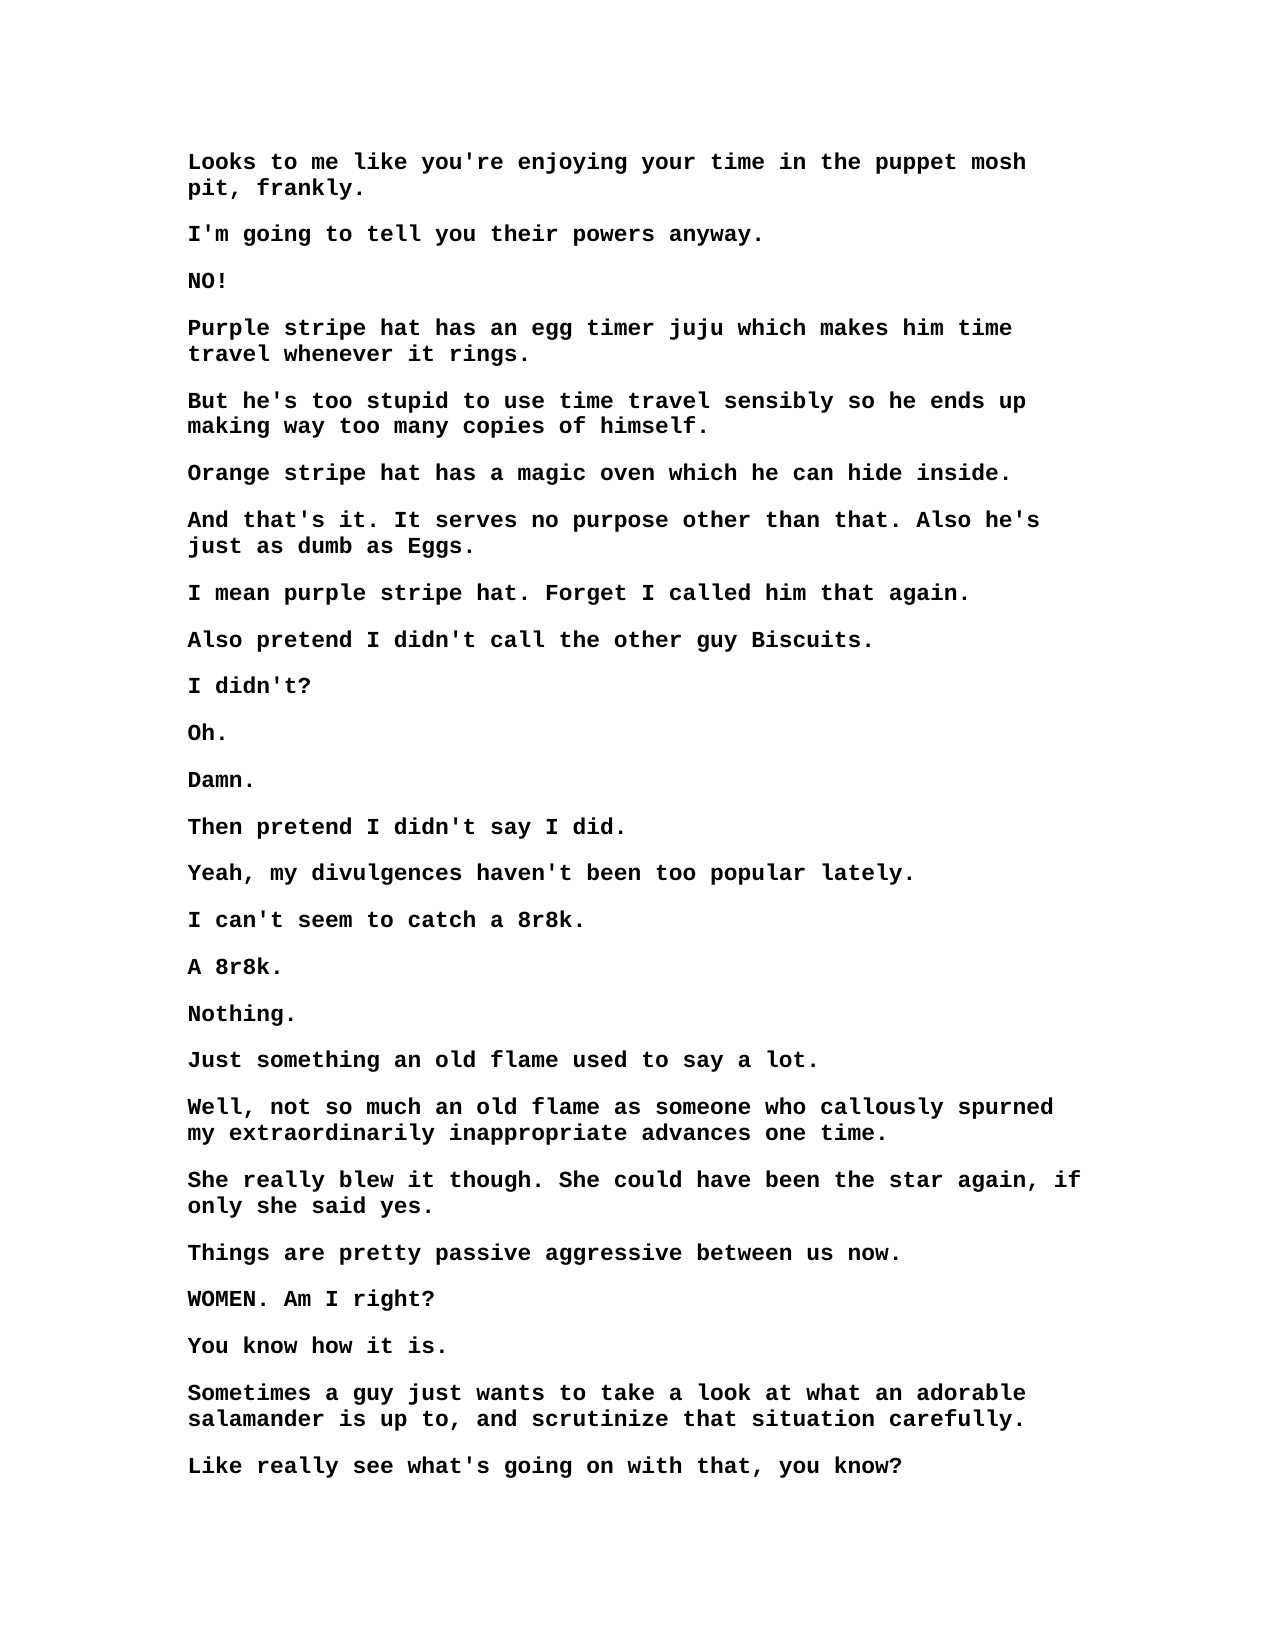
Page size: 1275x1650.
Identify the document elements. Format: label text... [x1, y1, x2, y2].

text Just something an old flame used to say a lot. [187, 1049, 1087, 1075]
text I mean purple stripe hat. Forget I called him that again. [187, 581, 1087, 607]
text She really blew it though. She could have been the star again, if only she said yes. [187, 1168, 1087, 1220]
text WOMEN. Am I right? [187, 1288, 1087, 1314]
text Damn. [187, 768, 1087, 794]
text Nothing. [187, 1002, 1087, 1028]
text I'm going to tell you their powers anyway. [187, 223, 1087, 249]
text Yeah, my divulgences haven't been too popular lately. [187, 862, 1087, 888]
text Like really see what's going on with that, you know? [187, 1454, 1087, 1480]
text And that's it. It serves no purpose other than that. Also he's just as dumb as Eggs. [187, 508, 1087, 560]
text Also pretend I didn't call the other guy Biscuits. [187, 628, 1087, 654]
text Orange stripe hat has a magic oven which he can hide inside. [187, 462, 1087, 488]
text Sometimes a guy just wants to take a look at what an adorable salamander is up to, and scrutinize that situation carefully. [187, 1381, 1087, 1433]
text Well, not so much an old flame as someone who callously spurned my extraordinarily inappropriate advances one time. [187, 1096, 1087, 1147]
text But he's too stupid to use time travel sensibly so he ends up making way too many copies of himself. [187, 389, 1087, 441]
text You know how it is. [187, 1334, 1087, 1361]
text NO! [187, 269, 1087, 295]
text Oh. [187, 721, 1087, 747]
text I can't seem to catch a 8r8k. [187, 908, 1087, 934]
text Then pretend I didn't say I did. [187, 815, 1087, 841]
text Things are pretty passive aggressive between us now. [187, 1241, 1087, 1267]
text Looks to me like you're enjoying your time in the puppet mosh pit, frankly. [187, 150, 1087, 202]
text I didn't? [187, 675, 1087, 701]
text Purple stripe hat has an egg timer juju which makes him time travel whenever it rings. [187, 316, 1087, 368]
text A 8r8k. [187, 955, 1087, 981]
